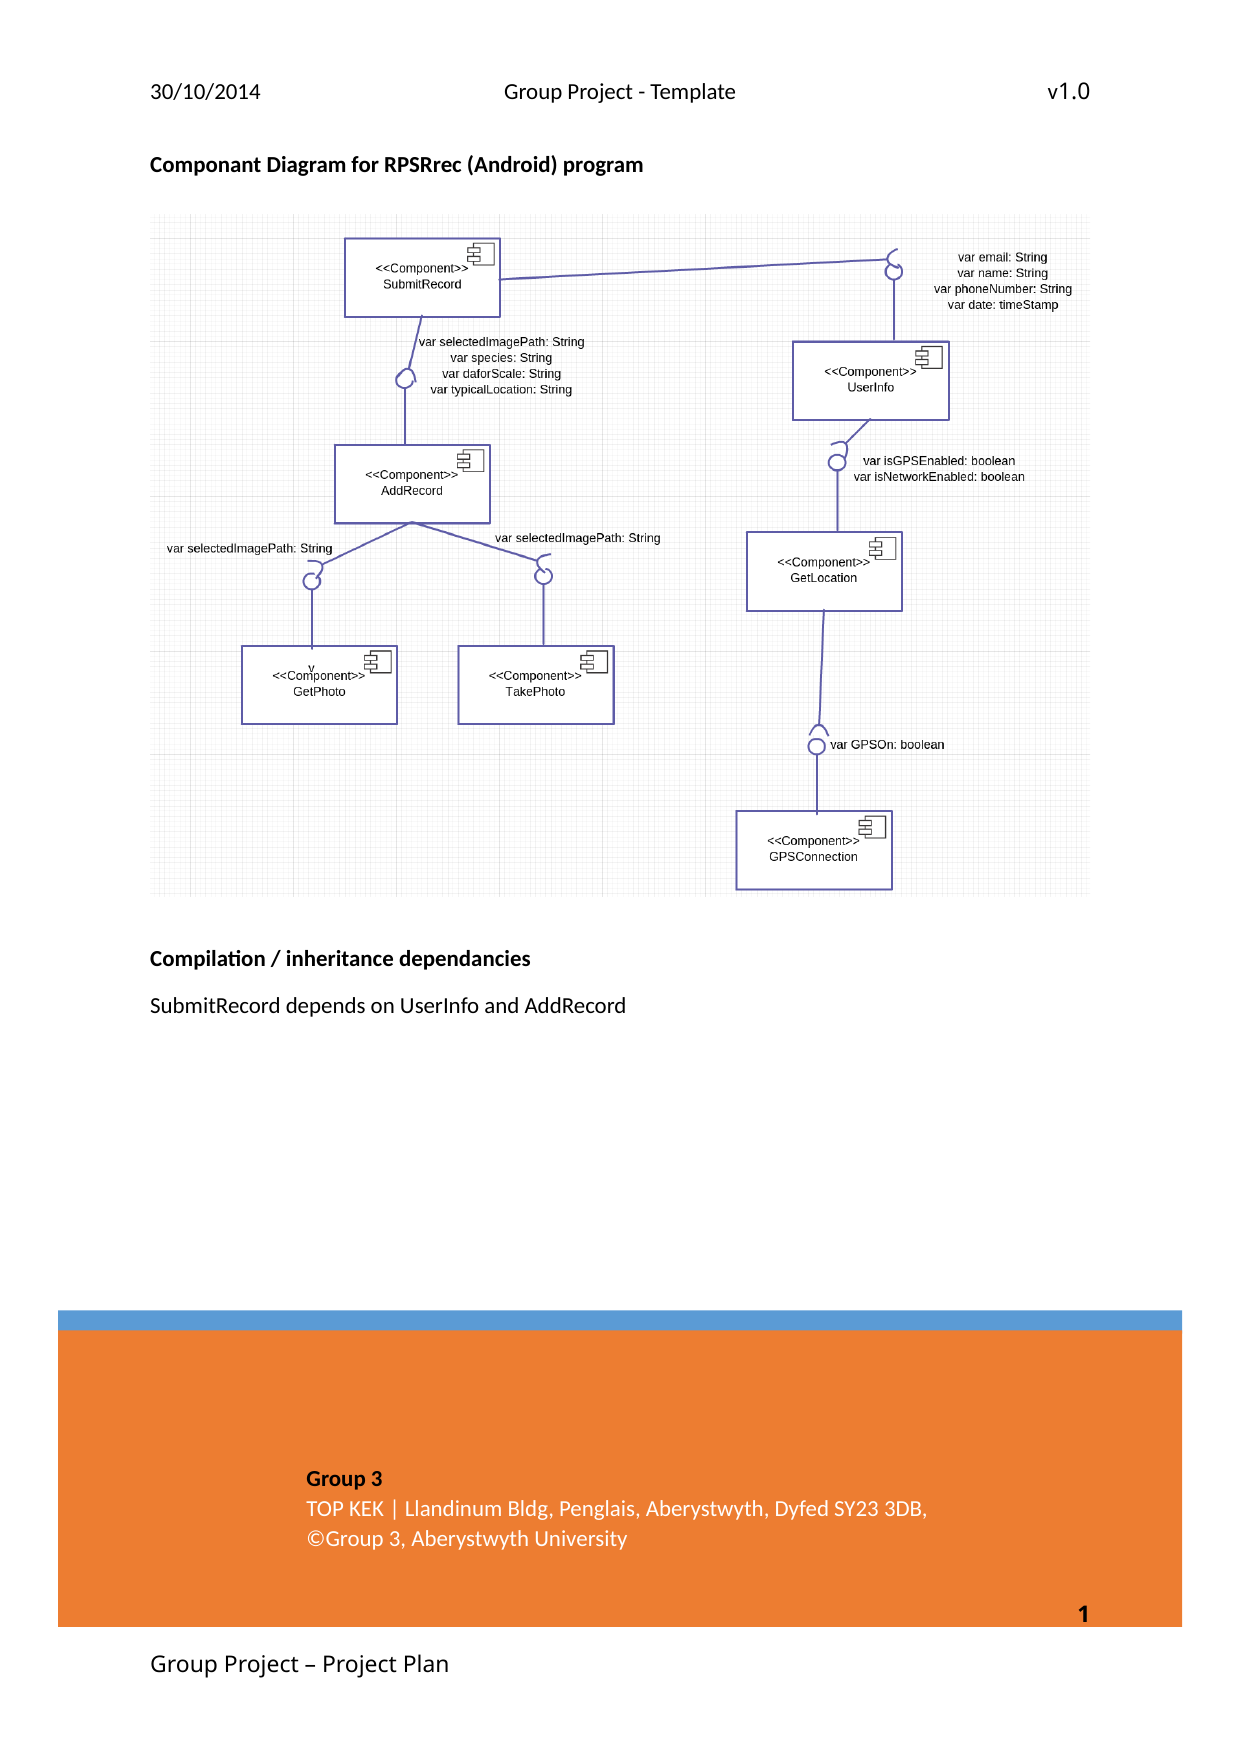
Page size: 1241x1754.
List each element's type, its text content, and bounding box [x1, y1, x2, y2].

picture [150, 214, 1091, 897]
text Componant Diagram for RPSRrec (Android) program [150, 150, 1090, 178]
text Compilation / inheritance dependancies [150, 944, 1090, 973]
text SubmitRecord depends on UserInfo and AddRecord [150, 991, 1090, 1019]
